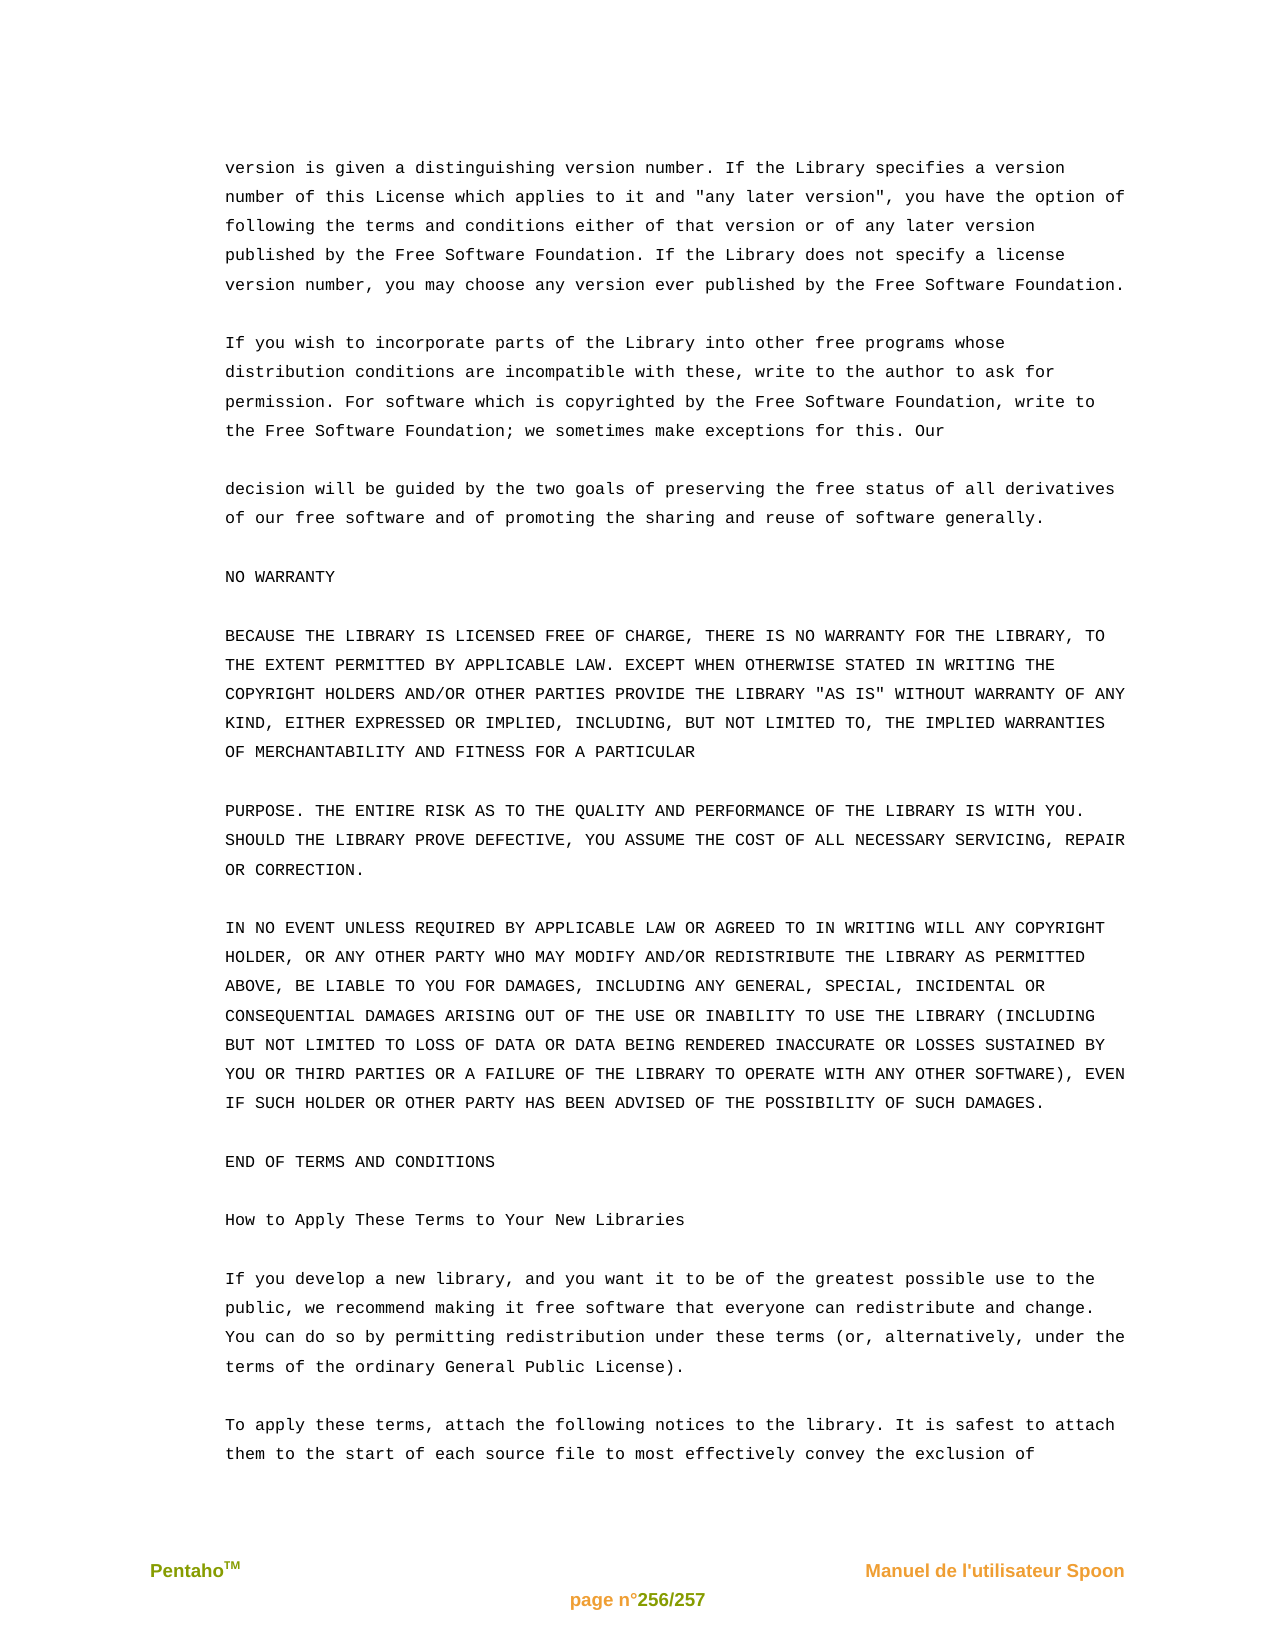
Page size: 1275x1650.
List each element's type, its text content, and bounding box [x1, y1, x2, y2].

text If you wish to incorporate parts of the Library into other free programs whose distribution conditions are incompatible with these, write to the author to ask for permission. For software which is copyrighted by the Free Software Foundation, write to the Free Software Foundation; we sometimes make exceptions for this. Our [225, 325, 1125, 442]
text PURPOSE. THE ENTIRE RISK AS TO THE QUALITY AND PERFORMANCE OF THE LIBRARY IS WITH YOU. SHOULD THE LIBRARY PROVE DEFECTIVE, YOU ASSUME THE COST OF ALL NECESSARY SERVICING, REPAIR OR CORRECTION. [225, 793, 1125, 881]
text END OF TERMS AND CONDITIONS [225, 1144, 1125, 1173]
text version is given a distinguishing version number. If the Library specifies a version number of this License which applies to it and "any later version", you have the option of following the terms and conditions either of that version or of any later version published by the Free Software Foundation. If the Library does not specify a license version number, you may choose any version ever published by the Free Software Foundation. [225, 150, 1125, 296]
text decision will be guided by the two goals of preserving the free status of all derivatives of our free software and of promoting the sharing and reuse of software generally. [225, 471, 1125, 530]
text BECAUSE THE LIBRARY IS LICENSED FREE OF CHARGE, THERE IS NO WARRANTY FOR THE LIBRARY, TO THE EXTENT PERMITTED BY APPLICABLE LAW. EXCEPT WHEN OTHERWISE STATED IN WRITING THE COPYRIGHT HOLDERS AND/OR OTHER PARTIES PROVIDE THE LIBRARY "AS IS" WITHOUT WARRANTY OF ANY KIND, EITHER EXPRESSED OR IMPLIED, INCLUDING, BUT NOT LIMITED TO, THE IMPLIED WARRANTIES OF MERCHANTABILITY AND FITNESS FOR A PARTICULAR [225, 618, 1125, 764]
text How to Apply These Terms to Your New Libraries [225, 1202, 1125, 1232]
text IN NO EVENT UNLESS REQUIRED BY APPLICABLE LAW OR AGREED TO IN WRITING WILL ANY COPYRIGHT HOLDER, OR ANY OTHER PARTY WHO MAY MODIFY AND/OR REDISTRIBUTE THE LIBRARY AS PERMITTED ABOVE, BE LIABLE TO YOU FOR DAMAGES, INCLUDING ANY GENERAL, SPECIAL, INCIDENTAL OR CONSEQUENTIAL DAMAGES ARISING OUT OF THE USE OR INABILITY TO USE THE LIBRARY (INCLUDING BUT NOT LIMITED TO LOSS OF DATA OR DATA BEING RENDERED INACCURATE OR LOSSES SUSTAINED BY YOU OR THIRD PARTIES OR A FAILURE OF THE LIBRARY TO OPERATE WITH ANY OTHER SOFTWARE), EVEN IF SUCH HOLDER OR OTHER PARTY HAS BEEN ADVISED OF THE POSSIBILITY OF SUCH DAMAGES. [225, 910, 1125, 1114]
text To apply these terms, attach the following notices to the library. It is safest to attach them to the start of each source file to most effectively convey the exclusion of [225, 1407, 1125, 1466]
text NO WARRANTY [225, 559, 1125, 588]
text If you develop a new library, and you want it to be of the greatest possible use to the public, we recommend making it free software that everyone can redistribute and change. You can do so by permitting redistribution under these terms (or, alternatively, under the terms of the ordinary General Public License). [225, 1261, 1125, 1378]
